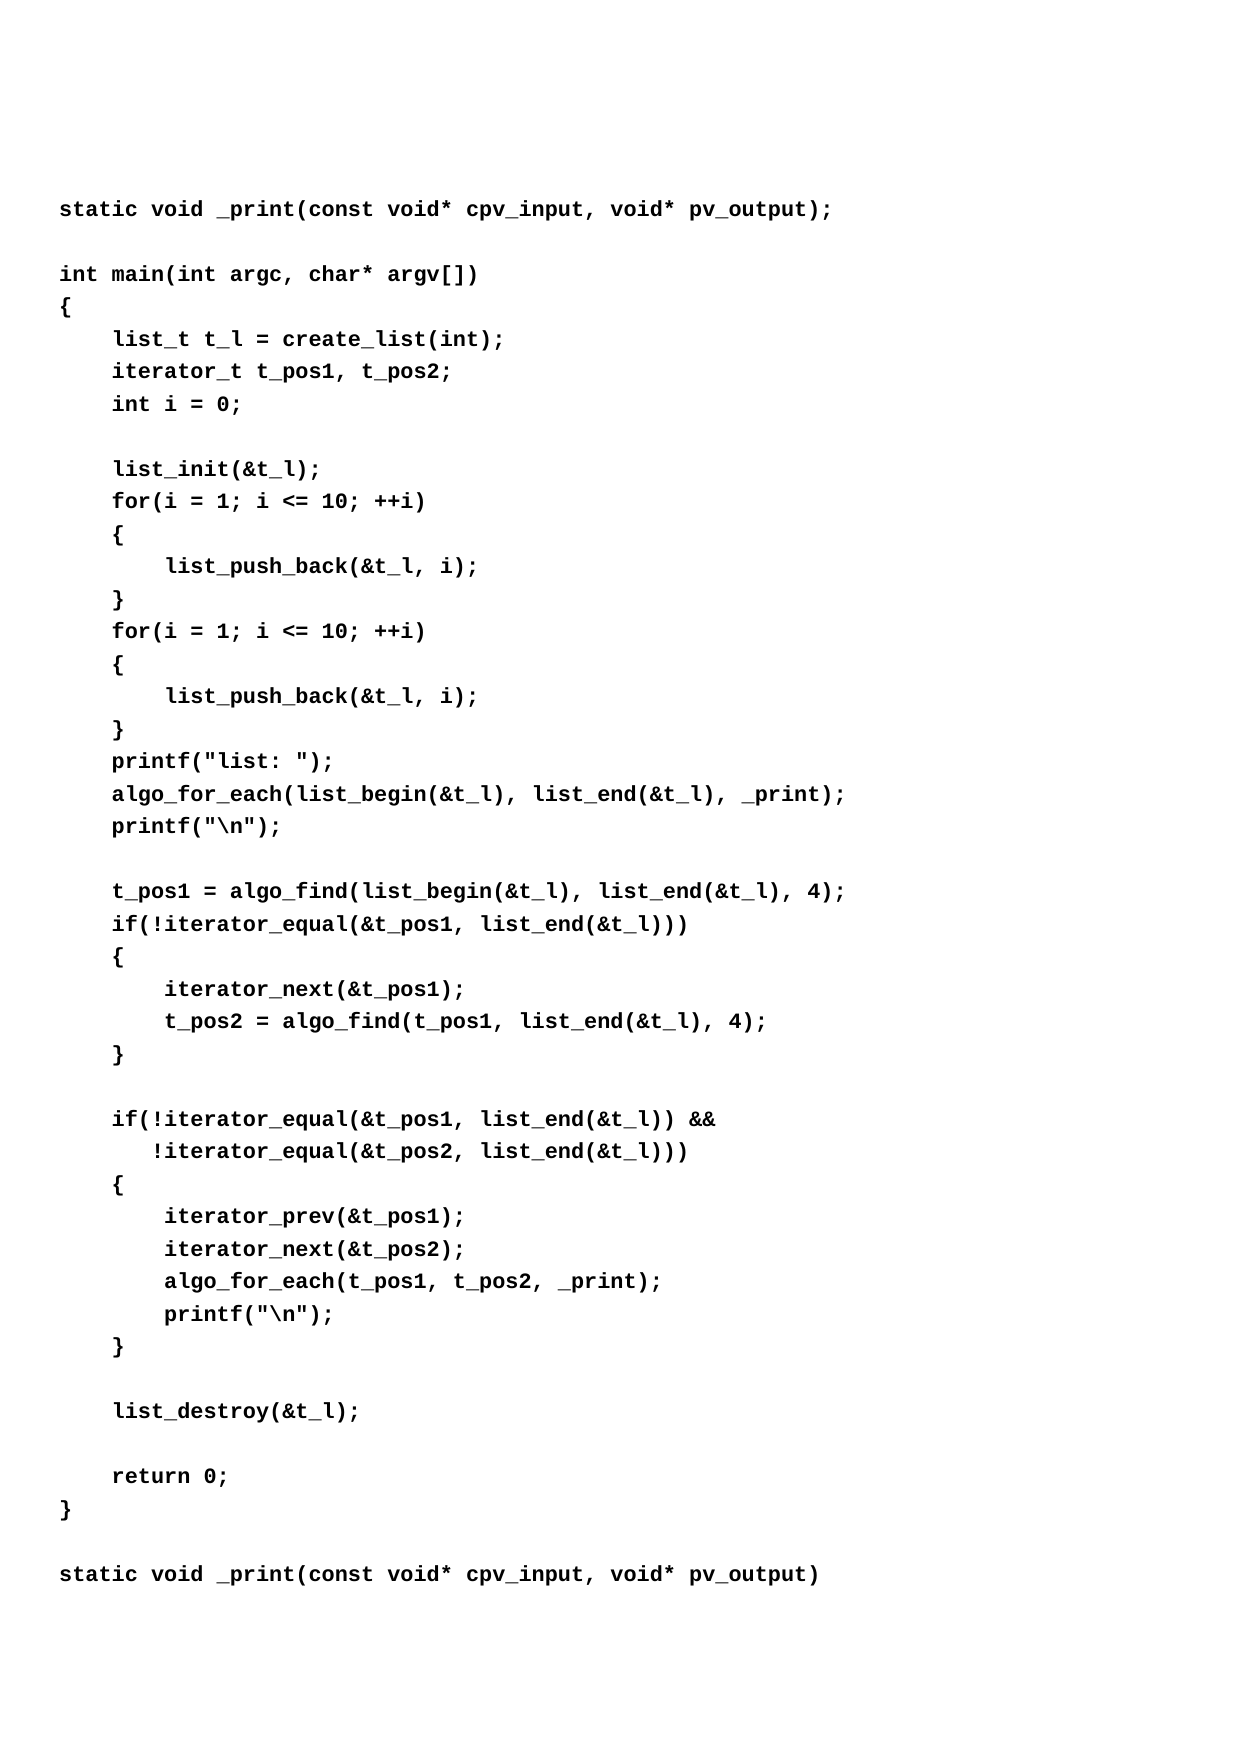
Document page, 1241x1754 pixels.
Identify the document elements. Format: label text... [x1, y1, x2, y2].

text list_push_back(&t_l, i); [59, 552, 1181, 584]
text } [59, 1332, 1181, 1364]
text list_push_back(&t_l, i); [59, 682, 1181, 714]
text } [59, 584, 1181, 617]
text static void _print(const void* cpv_input, void* pv_output) [59, 1559, 1181, 1592]
text { [59, 942, 1181, 974]
text { [59, 649, 1181, 682]
text printf("list: "); [59, 747, 1181, 779]
text return 0; [59, 1462, 1181, 1494]
text } [59, 714, 1181, 747]
text list_init(&t_l); [59, 454, 1181, 487]
text t_pos2 = algo_find(t_pos1, list_end(&t_l), 4); [59, 1007, 1181, 1039]
text static void _print(const void* cpv_input, void* pv_output); [59, 194, 1181, 227]
text iterator_next(&t_pos2); [59, 1234, 1181, 1267]
text for(i = 1; i <= 10; ++i) [59, 487, 1181, 519]
text if(!iterator_equal(&t_pos1, list_end(&t_l))) [59, 909, 1181, 942]
text if(!iterator_equal(&t_pos1, list_end(&t_l)) && [59, 1104, 1181, 1137]
text iterator_t t_pos1, t_pos2; [59, 357, 1181, 389]
text list_t t_l = create_list(int); [59, 324, 1181, 357]
text { [59, 519, 1181, 552]
text t_pos1 = algo_find(list_begin(&t_l), list_end(&t_l), 4); [59, 877, 1181, 909]
text list_destroy(&t_l); [59, 1397, 1181, 1429]
text int main(int argc, char* argv[]) [59, 259, 1181, 292]
text { [59, 1169, 1181, 1202]
text iterator_next(&t_pos1); [59, 974, 1181, 1007]
text printf("\n"); [59, 812, 1181, 844]
text printf("\n"); [59, 1299, 1181, 1332]
text !iterator_equal(&t_pos2, list_end(&t_l))) [59, 1137, 1181, 1169]
text for(i = 1; i <= 10; ++i) [59, 617, 1181, 649]
text } [59, 1494, 1181, 1527]
text { [59, 292, 1181, 324]
text int i = 0; [59, 389, 1181, 422]
text } [59, 1039, 1181, 1072]
text algo_for_each(t_pos1, t_pos2, _print); [59, 1267, 1181, 1299]
text iterator_prev(&t_pos1); [59, 1202, 1181, 1234]
text algo_for_each(list_begin(&t_l), list_end(&t_l), _print); [59, 779, 1181, 812]
